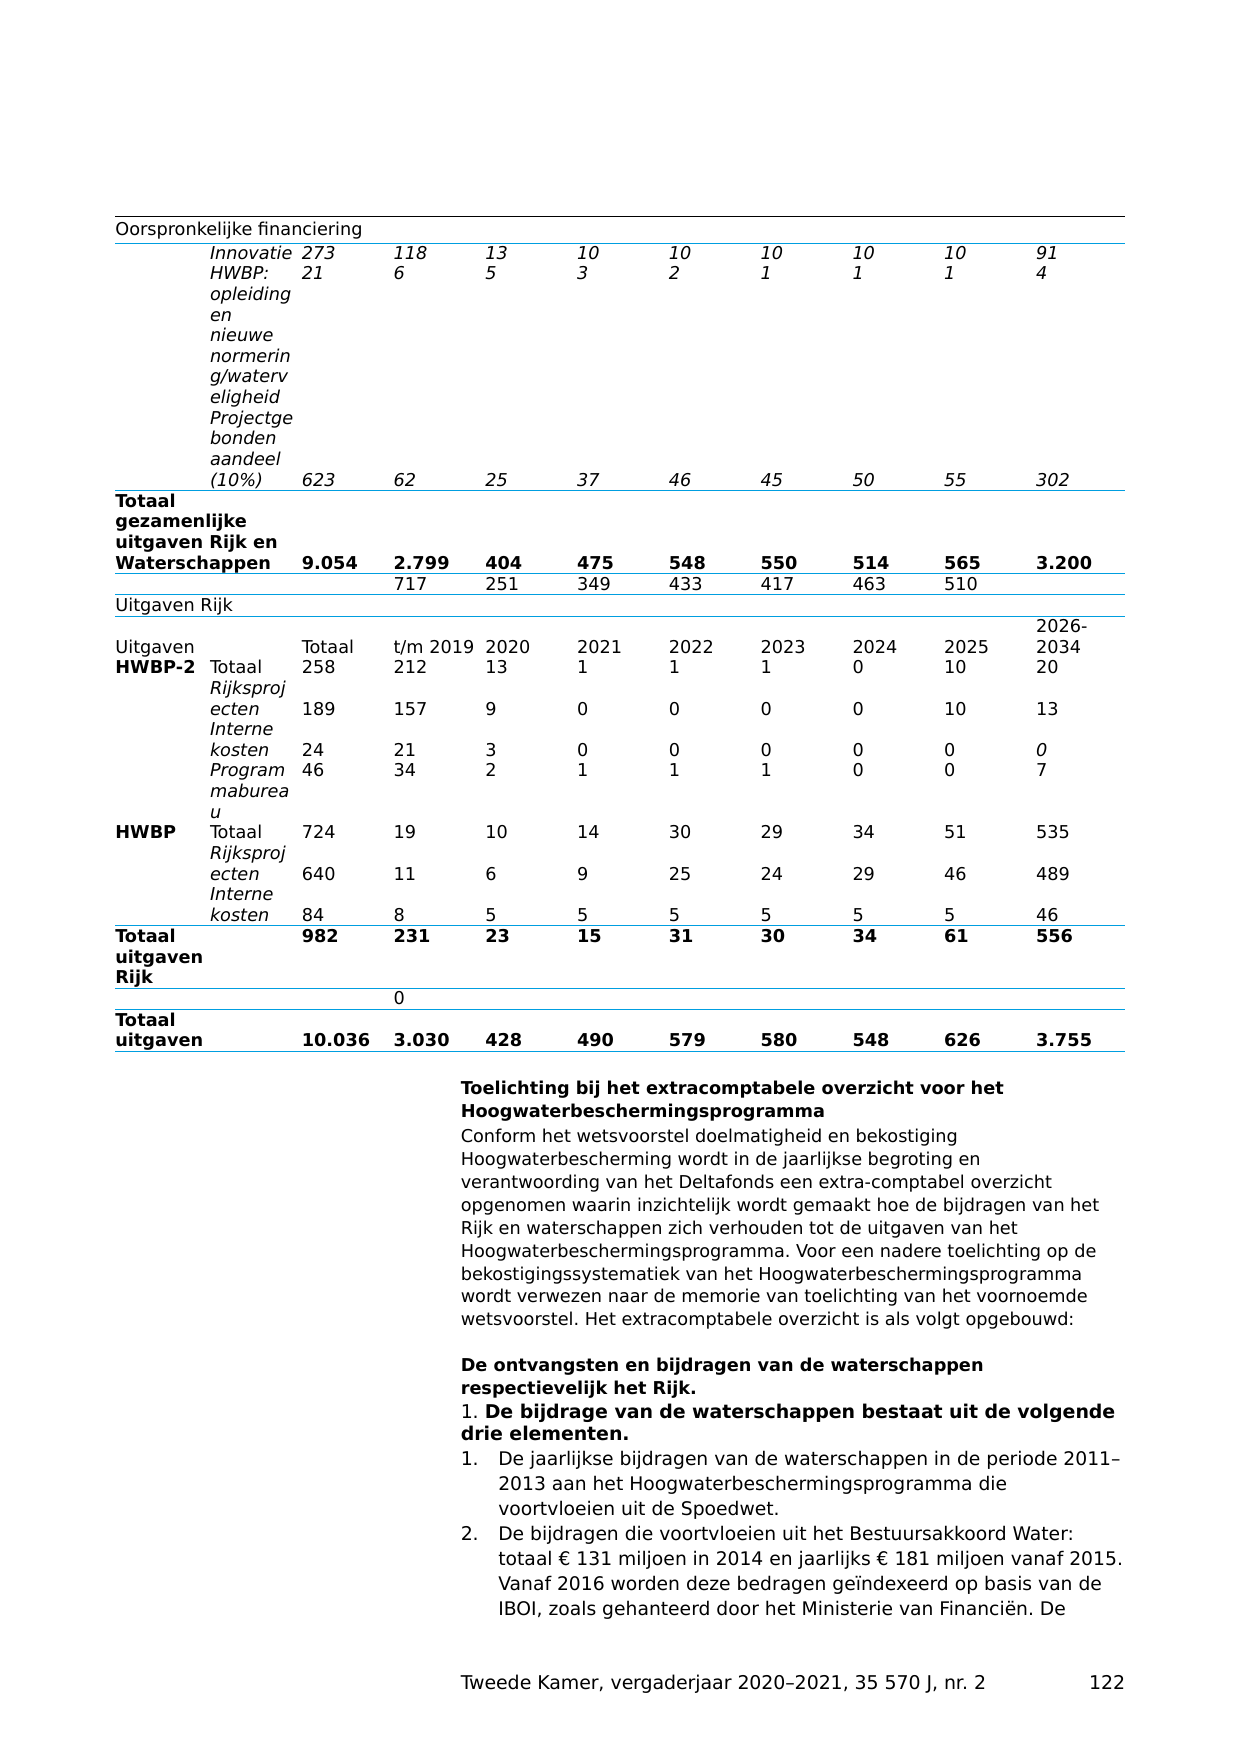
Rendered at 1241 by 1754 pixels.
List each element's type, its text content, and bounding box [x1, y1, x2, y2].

table_cell 258 [299, 657, 390, 678]
table_cell [207, 574, 299, 594]
text Conform het wetsvoorstel doelmatigheid en bekostiging Hoogwaterbescherming wordt in de jaarlijkse begroting en verantwoording van het Deltafonds een extra-comptabel overzicht opgenomen waarin inzichtelijk wordt gemaakt hoe de bijdragen van het Rijk en waterschappen zich verhouden tot de uitgaven van het Hoogwaterbeschermingsprogramma. Voor een nadere toelichting op de bekostigingssystematiek van het Hoogwaterbeschermingsprogramma wordt verwezen naar de memorie van toelichting van het voornoemde wetsvoorstel. Het extracomptabele overzicht is als volgt opgebouwd: [461, 1124, 1125, 1330]
table_cell 118 [390, 244, 482, 263]
table_cell 84 [299, 884, 390, 925]
table_cell 514 [849, 491, 941, 573]
table_cell Totaal uitgaven Rijk [115, 926, 207, 988]
table_cell 5 [941, 884, 1033, 925]
table_cell [849, 989, 941, 1009]
table_cell 475 [574, 491, 666, 573]
table_cell 46 [666, 408, 757, 490]
table_cell Totaal gezamenlijke uitgaven Rijk en Waterschappen [115, 491, 299, 573]
table_cell 0 [758, 678, 849, 719]
table_cell Interne kosten [207, 884, 299, 925]
table_cell 62 [390, 408, 482, 490]
table_cell 23 [482, 926, 574, 988]
table_cell 0 [666, 678, 757, 719]
table_cell 548 [849, 1010, 941, 1051]
table_cell 1 [666, 657, 757, 678]
table_cell 10 [758, 244, 849, 263]
table_cell 21 [299, 263, 390, 408]
table_cell 13 [482, 244, 574, 263]
table_cell Rijksprojecten [207, 843, 299, 884]
table_cell 0 [1033, 719, 1125, 760]
table_cell 7 [1033, 760, 1125, 822]
table_cell 1 [941, 263, 1033, 408]
table_cell 34 [849, 822, 941, 843]
table_cell 1 [758, 657, 849, 678]
table_cell 0 [849, 719, 941, 760]
list De jaarlijkse bijdragen van de waterschappen in de periode 2011–2013 aan het Hoogwaterbeschermingsprogramma die voortvloeien uit de Spoedwet. [461, 1445, 1125, 1520]
table_cell [1033, 574, 1125, 594]
table_cell 10 [941, 657, 1033, 678]
table_cell Uitgaven Rijk [115, 595, 1125, 616]
table_cell 0 [849, 657, 941, 678]
table_cell 10 [482, 822, 574, 843]
text De ontvangsten en bijdragen van de waterschappen respectievelijk het Rijk. [461, 1353, 1125, 1399]
table_cell 640 [299, 843, 390, 884]
table_cell 55 [941, 408, 1033, 490]
table_cell Totaal [207, 822, 299, 843]
table_header Tabel 37 Hoogwaterbeschermingsprogramma [115, 191, 1125, 216]
table_cell [207, 926, 299, 988]
table_cell [666, 989, 757, 1009]
table_cell 24 [758, 843, 849, 884]
table_cell Totaal [207, 657, 299, 678]
table_cell 251 [482, 574, 574, 594]
table_cell 2 [482, 760, 574, 822]
table_cell HWBP: opleidingen nieuwe normering/waterveligheid [207, 263, 299, 408]
table_cell 10 [849, 244, 941, 263]
table_cell 30 [666, 822, 757, 843]
table_cell 1 [758, 263, 849, 408]
table_cell [115, 884, 207, 925]
table_cell 302 [1033, 408, 1125, 490]
table_cell 25 [666, 843, 757, 884]
table_cell 24 [299, 719, 390, 760]
table_cell [115, 760, 207, 822]
table_cell Uitgaven [115, 617, 207, 657]
table_cell Oorspronkelijke financiering [115, 217, 1125, 243]
table_cell 1 [758, 760, 849, 822]
table_cell [207, 989, 299, 1009]
table_cell 433 [666, 574, 757, 594]
table_cell Interne kosten [207, 719, 299, 760]
table_cell 2 [666, 263, 757, 408]
table_cell [1033, 989, 1125, 1009]
table_cell Rijksprojecten [207, 678, 299, 719]
table_cell 3.200 [1033, 491, 1125, 573]
table_cell [207, 1010, 299, 1051]
table_cell 349 [574, 574, 666, 594]
table_cell 34 [390, 760, 482, 822]
table_cell 0 [666, 719, 757, 760]
table_cell 0 [758, 719, 849, 760]
table_cell 15 [574, 926, 666, 988]
table_cell 0 [574, 719, 666, 760]
table_cell 2024 [849, 617, 941, 657]
table_cell 10.036 [299, 1010, 390, 1051]
table_cell [115, 719, 207, 760]
table_cell [115, 263, 207, 408]
table_cell 29 [758, 822, 849, 843]
table_cell 417 [758, 574, 849, 594]
table_cell [941, 989, 1033, 1009]
table_cell 4 [1033, 263, 1125, 408]
table_cell 0 [849, 760, 941, 822]
table_cell 565 [941, 491, 1033, 573]
table_cell 2022 [666, 617, 757, 657]
table_cell 9 [482, 678, 574, 719]
table_cell 489 [1033, 843, 1125, 884]
table_cell [115, 678, 207, 719]
table_cell 463 [849, 574, 941, 594]
table_cell 50 [849, 408, 941, 490]
table_cell 61 [941, 926, 1033, 988]
table_cell 5 [482, 263, 574, 408]
table_cell 91 [1033, 244, 1125, 263]
table_cell [115, 574, 207, 594]
table_cell 0 [941, 719, 1033, 760]
table_cell [115, 408, 207, 490]
table_cell 21 [390, 719, 482, 760]
table_cell 157 [390, 678, 482, 719]
table_cell HWBP-2 [115, 657, 207, 678]
table_cell 580 [758, 1010, 849, 1051]
table_cell 1 [849, 263, 941, 408]
table_cell [207, 617, 299, 657]
table_cell 9 [574, 843, 666, 884]
table_cell 6 [482, 843, 574, 884]
table_cell 9.054 [299, 491, 390, 573]
table_cell Totaal [299, 617, 390, 657]
table_cell 724 [299, 822, 390, 843]
table_cell 212 [390, 657, 482, 678]
table_cell Projectgebonden aandeel (10%) [207, 408, 299, 490]
table_cell [574, 989, 666, 1009]
table_cell 189 [299, 678, 390, 719]
table_cell 19 [390, 822, 482, 843]
table_cell 0 [390, 989, 482, 1009]
table_cell 31 [666, 926, 757, 988]
table_cell 1 [666, 760, 757, 822]
table_cell 6 [390, 263, 482, 408]
table_cell 490 [574, 1010, 666, 1051]
table_cell [115, 244, 207, 263]
table_cell 25 [482, 408, 574, 490]
table_cell 10 [941, 678, 1033, 719]
table_cell 1 [574, 760, 666, 822]
list De bijdragen die voortvloeien uit het Bestuursakkoord Water: totaal € 131 miljoen in 2014 en jaarlijks € 181 miljoen vanaf 2015. Vanaf 2016 worden deze bedragen geïndexeerd op basis van de IBOI, zoals gehanteerd door het Ministerie van Financiën. De [461, 1520, 1125, 1620]
table_cell 46 [941, 843, 1033, 884]
table_cell 717 [390, 574, 482, 594]
table_cell 45 [758, 408, 849, 490]
table_cell 1 [574, 657, 666, 678]
table_cell 29 [849, 843, 941, 884]
table_cell [299, 574, 390, 594]
table_cell HWBP [115, 822, 207, 843]
table_cell 14 [574, 822, 666, 843]
table_cell 2021 [574, 617, 666, 657]
table_cell [115, 843, 207, 884]
table_cell 8 [390, 884, 482, 925]
table_cell [115, 989, 207, 1009]
table_cell Totaal uitgaven [115, 1010, 207, 1051]
table_cell 2023 [758, 617, 849, 657]
table_cell 231 [390, 926, 482, 988]
table_cell 20 [1033, 657, 1125, 678]
table_cell 2026-2034 [1033, 617, 1125, 657]
table_cell 10 [666, 244, 757, 263]
table_cell 5 [849, 884, 941, 925]
table_cell 5 [758, 884, 849, 925]
table_cell 37 [574, 408, 666, 490]
table_cell 3 [574, 263, 666, 408]
table_cell 3.755 [1033, 1010, 1125, 1051]
table_cell 982 [299, 926, 390, 988]
table_cell 550 [758, 491, 849, 573]
table_cell 10 [574, 244, 666, 263]
table_cell 626 [941, 1010, 1033, 1051]
table_cell 579 [666, 1010, 757, 1051]
table_cell 5 [574, 884, 666, 925]
text Toelichting bij het extracomptabele overzicht voor het Hoogwaterbeschermingsprogramma [461, 1076, 1125, 1122]
table_cell 13 [1033, 678, 1125, 719]
table_cell [482, 989, 574, 1009]
table_cell 535 [1033, 822, 1125, 843]
table_cell 0 [574, 678, 666, 719]
table_cell 5 [666, 884, 757, 925]
table_cell [299, 989, 390, 1009]
table_cell [758, 989, 849, 1009]
table_cell Innovatie [207, 244, 299, 263]
table_cell 46 [299, 760, 390, 822]
table_cell 0 [849, 678, 941, 719]
table_cell 273 [299, 244, 390, 263]
table_cell 13 [482, 657, 574, 678]
table_cell 556 [1033, 926, 1125, 988]
table_cell 3 [482, 719, 574, 760]
table_cell 34 [849, 926, 941, 988]
table_cell 3.030 [390, 1010, 482, 1051]
table_cell 404 [482, 491, 574, 573]
table_cell 10 [941, 244, 1033, 263]
table_cell 5 [482, 884, 574, 925]
table_cell 46 [1033, 884, 1125, 925]
table_cell 548 [666, 491, 757, 573]
table_cell Programmabureau [207, 760, 299, 822]
table_cell 623 [299, 408, 390, 490]
table_cell 428 [482, 1010, 574, 1051]
table_cell 11 [390, 843, 482, 884]
table_cell 2.799 [390, 491, 482, 573]
table_cell 2025 [941, 617, 1033, 657]
table_cell 30 [758, 926, 849, 988]
table_cell 0 [941, 760, 1033, 822]
text 1. De bijdrage van de waterschappen bestaat uit de volgende drie elementen. [461, 1401, 1125, 1445]
table_cell t/m 2019 [390, 617, 482, 657]
table_cell 2020 [482, 617, 574, 657]
table_cell 51 [941, 822, 1033, 843]
table_cell 510 [941, 574, 1033, 594]
